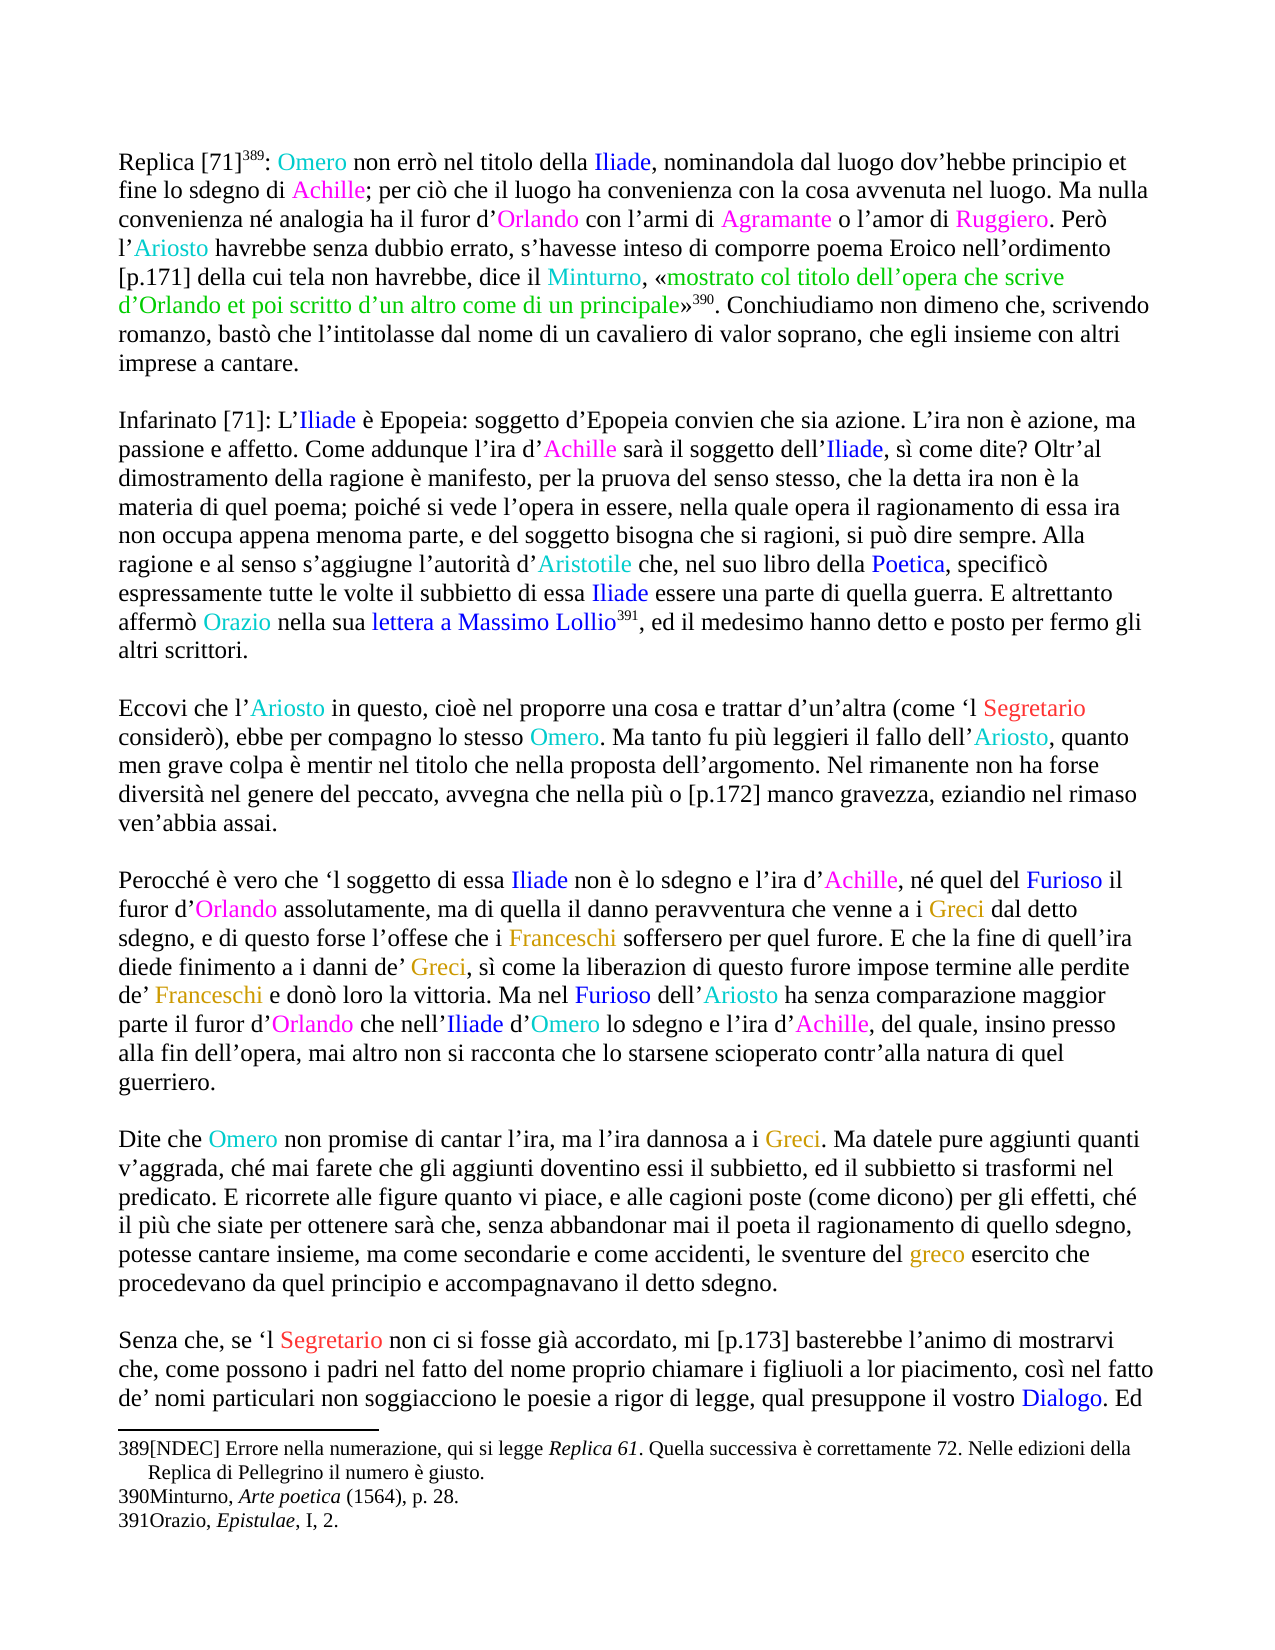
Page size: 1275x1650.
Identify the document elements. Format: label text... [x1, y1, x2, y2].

text Eccovi che l’Ariosto in questo, cioè nel proporre una cosa e trattar d’un’altra (come ‘l Segretario considerò), ebbe per compagno lo stesso Omero. Ma tanto fu più leggieri il fallo dell’Ariosto, quanto men grave colpa è mentir nel titolo che nella proposta dell’argomento. Nel rimanente non ha forse diversità nel genere del peccato, avvegna che nella più o [p.172] manco gravezza, eziandio nel rimaso ven’abbia assai. [118, 693, 1157, 837]
text Senza che, se ‘l Segretario non ci si fosse già accordato, mi [p.173] basterebbe l’animo di mostrarvi che, come possono i padri nel fatto del nome proprio chiamare i figliuoli a lor piacimento, così nel fatto de’ nomi particulari non soggiacciono le poesie a rigor di legge, qual presuppone il vostro Dialogo. Ed [118, 1326, 1157, 1412]
text Orazio, Epistulae, I, 2. [118, 1508, 1157, 1532]
text Infarinato [71]: L’Iliade è Epopeia: soggetto d’Epopeia convien che sia azione. L’ira non è azione, ma passione e affetto. Come addunque l’ira d’Achille sarà il soggetto dell’Iliade, sì come dite? Oltr’al dimostramento della ragione è manifesto, per la pruova del senso stesso, che la detta ira non è la materia di quel poema; poiché si vede l’opera in essere, nella quale opera il ragionamento di essa ira non occupa appena menoma parte, e del soggetto bisogna che si ragioni, si può dire sempre. Alla ragione e al senso s’aggiugne l’autorità d’Aristotile che, nel suo libro della Poetica, specificò espressamente tutte le volte il subbietto di essa Iliade essere una parte di quella guerra. E altrettanto affermò Orazio nella sua lettera a Massimo Lollio, ed il medesimo hanno detto e posto per fermo gli altri scrittori. [118, 406, 1157, 664]
text Replica [71]: Omero non errò nel titolo della Iliade, nominandola dal luogo dov’hebbe principio et fine lo sdegno di Achille; per ciò che il luogo ha convenienza con la cosa avvenuta nel luogo. Ma nulla convenienza né analogia ha il furor d’Orlando con l’armi di Agramante o l’amor di Ruggiero. Però l’Ariosto havrebbe senza dubbio errato, s’havesse inteso di comporre poema Eroico nell’ordimento [p.171] della cui tela non havrebbe, dice il Minturno, «mostrato col titolo dell’opera che scrive d’Orlando et poi scritto d’un altro come di un principale». Conchiudiamo non dimeno che, scrivendo romanzo, bastò che l’intitolasse dal nome di un cavaliero di valor soprano, che egli insieme con altri imprese a cantare. [118, 147, 1157, 377]
text [NDEC] Errore nella numerazione, qui si legge Replica 61. Quella successiva è correttamente 72. Nelle edizioni della Replica di Pellegrino il numero è giusto. [118, 1436, 1157, 1484]
text Perocché è vero che ‘l soggetto di essa Iliade non è lo sdegno e l’ira d’Achille, né quel del Furioso il furor d’Orlando assolutamente, ma di quella il danno peravventura che venne a i Greci dal detto sdegno, e di questo forse l’offese che i Franceschi soffersero per quel furore. E che la fine di quell’ira diede finimento a i danni de’ Greci, sì come la liberazion di questo furore impose termine alle perdite de’ Franceschi e donò loro la vittoria. Ma nel Furioso dell’Ariosto ha senza comparazione maggior parte il furor d’Orlando che nell’Iliade d’Omero lo sdegno e l’ira d’Achille, del quale, insino presso alla fin dell’opera, mai altro non si racconta che lo starsene scioperato contr’alla natura di quel guerriero. [118, 866, 1157, 1096]
text Dite che Omero non promise di cantar l’ira, ma l’ira dannosa a i Greci. Ma datele pure aggiunti quanti v’aggrada, ché mai farete che gli aggiunti doventino essi il subbietto, ed il subbietto si trasformi nel predicato. E ricorrete alle figure quanto vi piace, e alle cagioni poste (come dicono) per gli effetti, ché il più che siate per ottenere sarà che, senza abbandonar mai il poeta il ragionamento di quello sdegno, potesse cantare insieme, ma come secondarie e come accidenti, le sventure del greco esercito che procedevano da quel principio e accompagnavano il detto sdegno. [118, 1124, 1157, 1297]
text Minturno, Arte poetica (1564), p. 28. [118, 1484, 1157, 1508]
